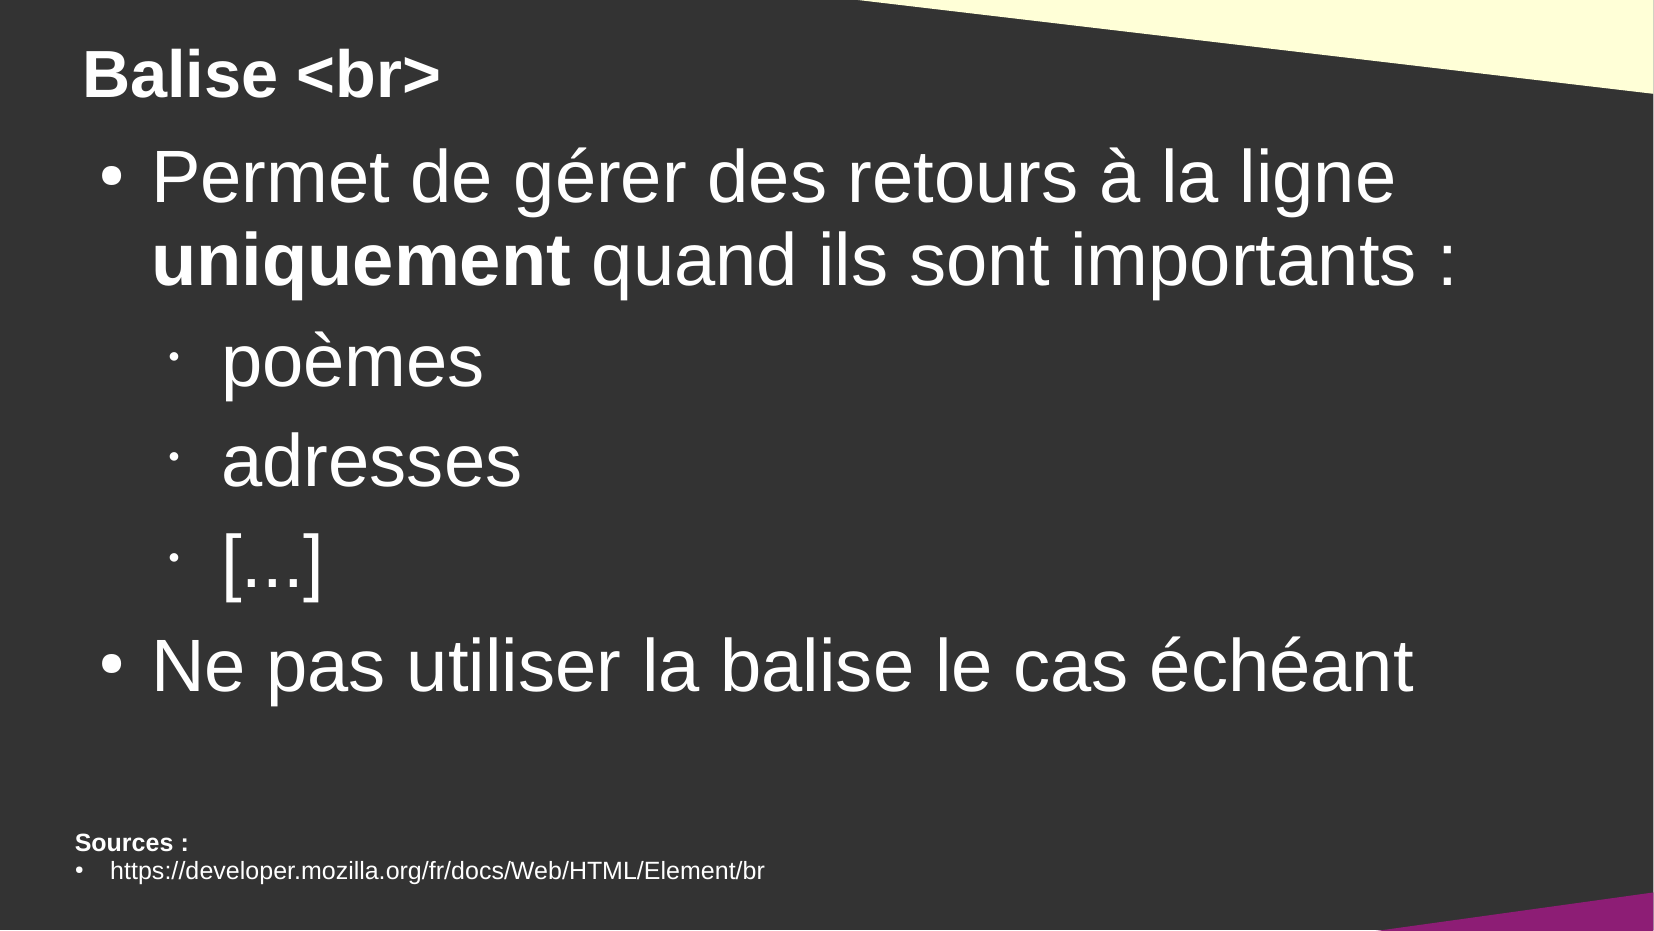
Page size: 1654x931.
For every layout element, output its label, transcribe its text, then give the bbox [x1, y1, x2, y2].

text_box [857, 0, 1654, 94]
text_box Sources : https://developer.mozilla.org/fr/docs/Web/HTML/Element/br [59, 821, 1546, 931]
text_box [1375, 892, 1654, 931]
title Balise <br> [82, 37, 1571, 112]
list Permet de gérer des retours à la ligne uniquement quand ils sont importants : poèmes adresses [...] Ne pas utiliser la balise le cas échéant [80, 135, 1620, 709]
